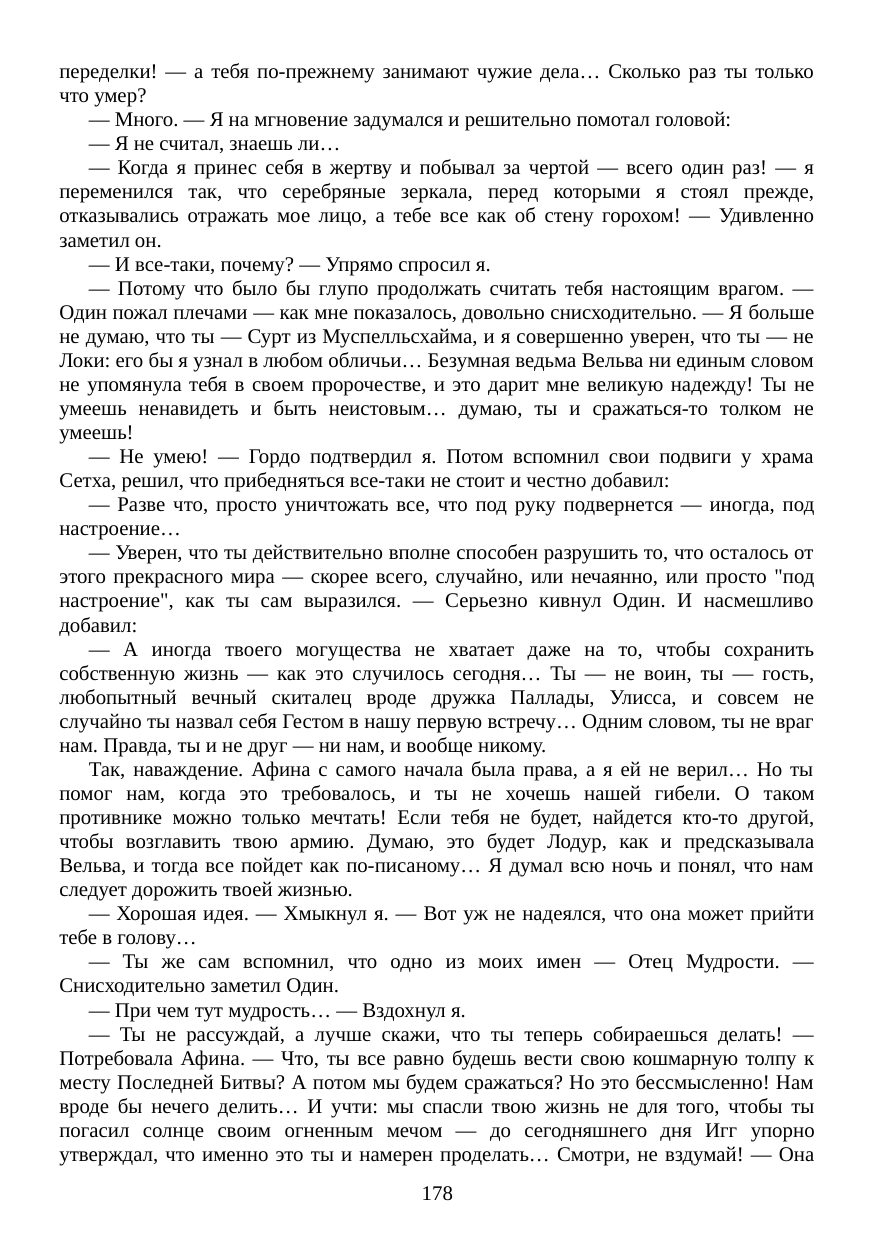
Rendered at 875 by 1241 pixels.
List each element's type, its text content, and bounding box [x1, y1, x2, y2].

text — А иногда твоего могущества не хватает даже на то, чтобы сохранить собственную жизнь — как это случилось сегодня… Ты — не воин, ты — гость, любопытный вечный скиталец вроде дружка Паллады, Улисса, и совсем не случайно ты назвал себя Гестом в нашу первую встречу… Одним словом, ты не враг нам. Правда, ты и не друг — ни нам, и вообще никому. [59, 637, 815, 757]
text — Потому что было бы глупо продолжать считать тебя настоящим врагом. — Один пожал плечами — как мне показалось, довольно снисходительно. — Я больше не думаю, что ты — Сурт из Муспелльсхайма, и я совершенно уверен, что ты — не Локи: его бы я узнал в любом обличьи… Безумная ведьма Вельва ни единым словом не упомянула тебя в своем пророчестве, и это дарит мне великую надежду! Ты не умеешь ненавидеть и быть неистовым… думаю, ты и сражаться-то толком не умеешь! [59, 276, 815, 444]
text — Ты не рассуждай, а лучше скажи, что ты теперь собираешься делать! — Потребовала Афина. — Что, ты все равно будешь вести свою кошмарную толпу к месту Последней Битвы? А потом мы будем сражаться? Но это бессмысленно! Нам вроде бы нечего делить… И учти: мы спасли твою жизнь не для того, чтобы ты погасил солнце своим огненным мечом — до сегодняшнего дня Игг упорно утверждал, что именно это ты и намерен проделать… Смотри, не вздумай! — Она [59, 1022, 815, 1166]
text переделки! — а тебя по-прежнему занимают чужие дела… Сколько раз ты только что умер? [59, 59, 815, 107]
text — Я не считал, знаешь ли… [59, 131, 815, 155]
text — Хорошая идея. — Хмыкнул я. — Вот уж не надеялся, что она может прийти тебе в голову… [59, 901, 815, 949]
text — Не умею! — Гордо подтвердил я. Потом вспомнил свои подвиги у храма Сетха, решил, что прибедняться все-таки не стоит и честно добавил: [59, 444, 815, 492]
text — Когда я принес себя в жертву и побывал за чертой — всего один раз! — я переменился так, что серебряные зеркала, перед которыми я стоял прежде, отказывались отражать мое лицо, а тебе все как об стену горохом! — Удивленно заметил он. [59, 155, 815, 252]
text — При чем тут мудрость… — Вздохнул я. [59, 997, 815, 1022]
text — Много. — Я на мгновение задумался и решительно помотал головой: [59, 107, 815, 131]
text — Ты же сам вспомнил, что одно из моих имен — Отец Мудрости. — Снисходительно заметил Один. [59, 949, 815, 997]
text Так, наваждение. Афина с самого начала была права, а я ей не верил… Но ты помог нам, когда это требовалось, и ты не хочешь нашей гибели. О таком противнике можно только мечтать! Если тебя не будет, найдется кто-то другой, чтобы возглавить твою армию. Думаю, это будет Лодур, как и предсказывала Вельва, и тогда все пойдет как по-писаному… Я думал всю ночь и понял, что нам следует дорожить твоей жизнью. [59, 757, 815, 901]
text — И все-таки, почему? — Упрямо спросил я. [59, 252, 815, 276]
text — Разве что, просто уничтожать все, что под руку подвернется — иногда, под настроение… [59, 492, 815, 540]
text — Уверен, что ты действительно вполне способен разрушить то, что осталось от этого прекрасного мира — скорее всего, случайно, или нечаянно, или просто "под настроение", как ты сам выразился. — Серьезно кивнул Один. И насмешливо добавил: [59, 540, 815, 637]
